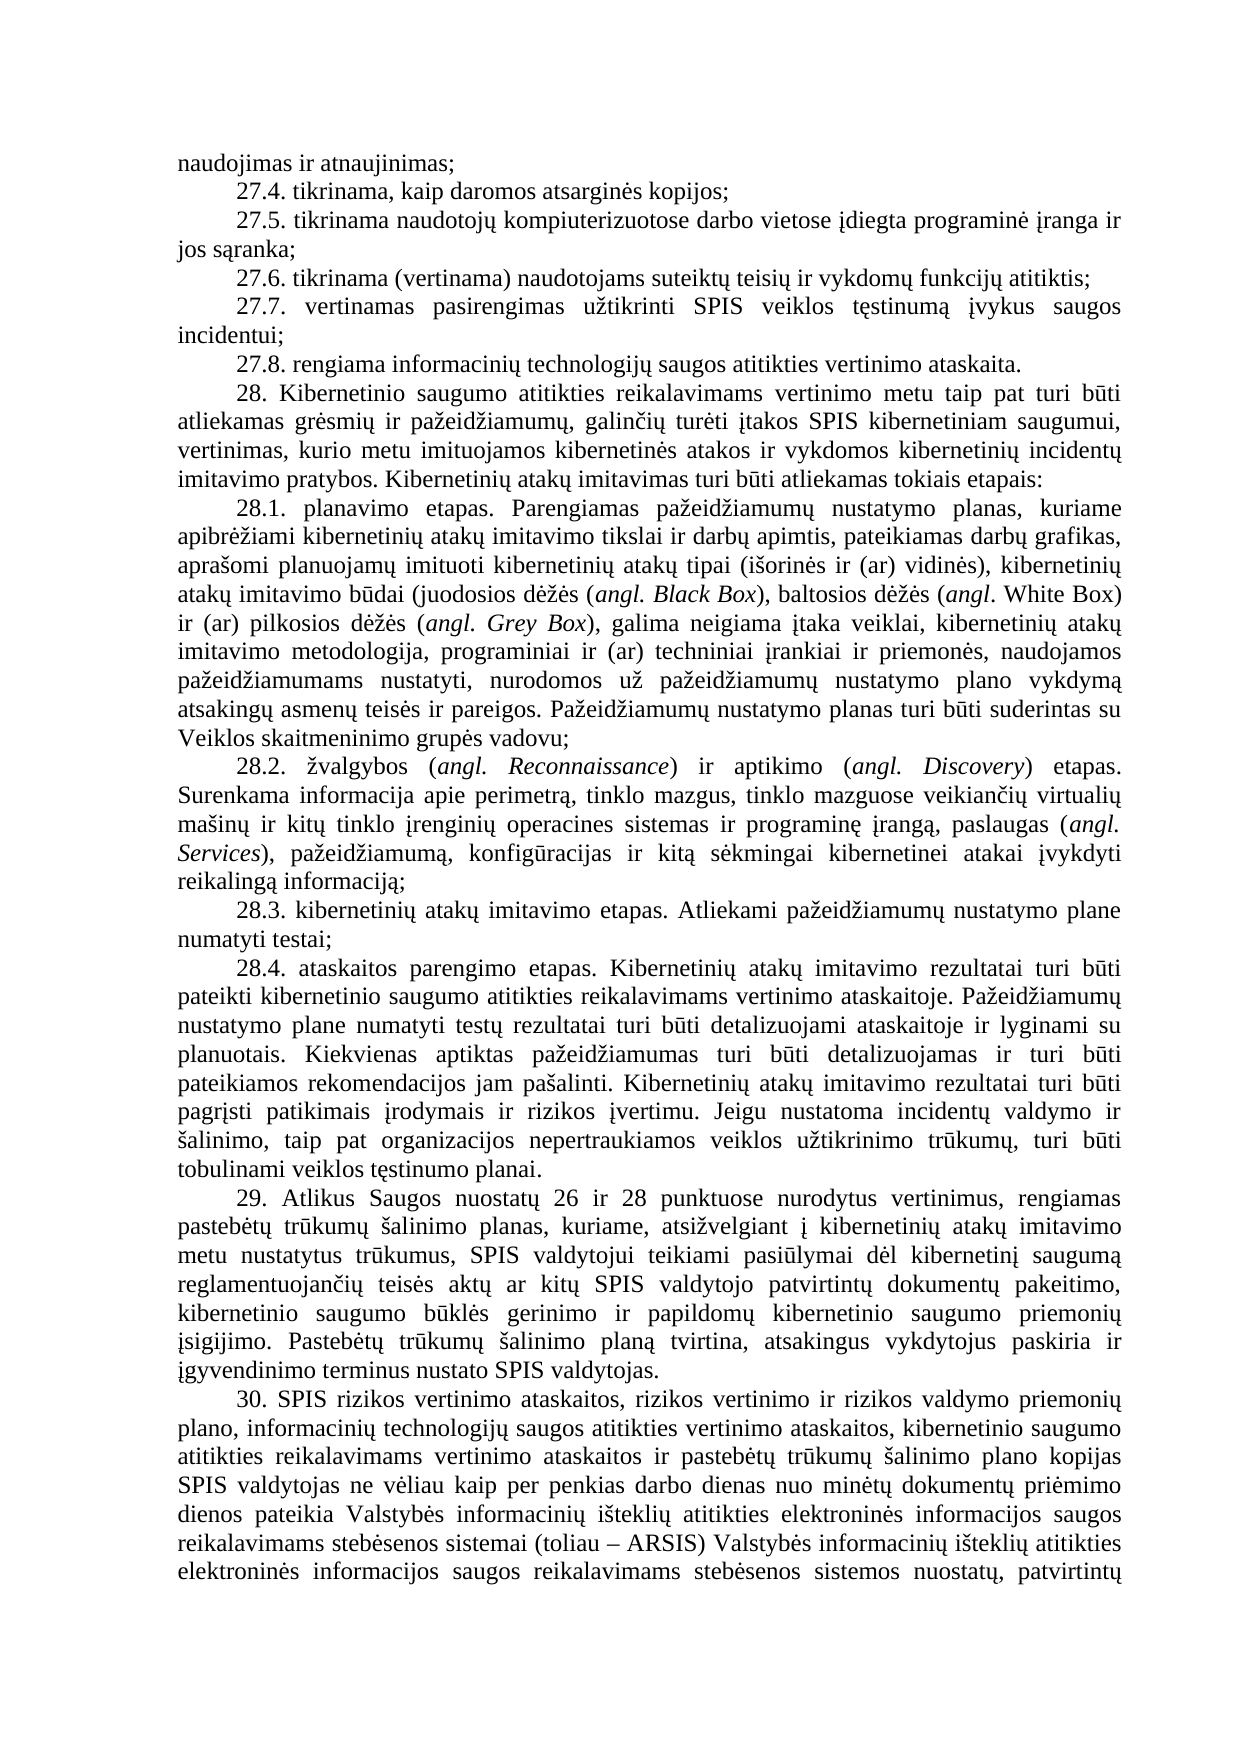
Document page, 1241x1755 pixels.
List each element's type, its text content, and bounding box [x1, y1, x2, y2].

text 27.6. tikrinama (vertinama) naudotojams suteiktų teisių ir vykdomų funkcijų atitiktis; [177, 263, 1122, 291]
text 30. SPIS rizikos vertinimo ataskaitos, rizikos vertinimo ir rizikos valdymo priemonių plano, informacinių technologijų saugos atitikties vertinimo ataskaitos, kibernetinio saugumo atitikties reikalavimams vertinimo ataskaitos ir pastebėtų trūkumų šalinimo plano kopijas SPIS valdytojas ne vėliau kaip per penkias darbo dienas nuo minėtų dokumentų priėmimo dienos pateikia Valstybės informacinių išteklių atitikties elektroninės informacijos saugos reikalavimams stebėsenos sistemai (toliau – ARSIS) Valstybės informacinių išteklių atitikties elektroninės informacijos saugos reikalavimams stebėsenos sistemos nuostatų, patvirtintų [177, 1384, 1122, 1585]
text 29. Atlikus Saugos nuostatų 26 ir 28 punktuose nurodytus vertinimus, rengiamas pastebėtų trūkumų šalinimo planas, kuriame, atsižvelgiant į kibernetinių atakų imitavimo metu nustatytus trūkumus, SPIS valdytojui teikiami pasiūlymai dėl kibernetinį saugumą reglamentuojančių teisės aktų ar kitų SPIS valdytojo patvirtintų dokumentų pakeitimo, kibernetinio saugumo būklės gerinimo ir papildomų kibernetinio saugumo priemonių įsigijimo. Pastebėtų trūkumų šalinimo planą tvirtina, atsakingus vykdytojus paskiria ir įgyvendinimo terminus nustato SPIS valdytojas. [177, 1183, 1122, 1384]
text 28.3. kibernetinių atakų imitavimo etapas. Atliekami pažeidžiamumų nustatymo plane numatyti testai; [177, 895, 1122, 953]
text 28.1. planavimo etapas. Parengiamas pažeidžiamumų nustatymo planas, kuriame apibrėžiami kibernetinių atakų imitavimo tikslai ir darbų apimtis, pateikiamas darbų grafikas, aprašomi planuojamų imituoti kibernetinių atakų tipai (išorinės ir (ar) vidinės), kibernetinių atakų imitavimo būdai (juodosios dėžės (angl. Black Box), baltosios dėžės (angl. White Box) ir (ar) pilkosios dėžės (angl. Grey Box), galima neigiama įtaka veiklai, kibernetinių atakų imitavimo metodologija, programiniai ir (ar) techniniai įrankiai ir priemonės, naudojamos pažeidžiamumams nustatyti, nurodomos už pažeidžiamumų nustatymo plano vykdymą atsakingų asmenų teisės ir pareigos. Pažeidžiamumų nustatymo planas turi būti suderintas su Veiklos skaitmeninimo grupės vadovu; [177, 493, 1122, 751]
text 28. Kibernetinio saugumo atitikties reikalavimams vertinimo metu taip pat turi būti atliekamas grėsmių ir pažeidžiamumų, galinčių turėti įtakos SPIS kibernetiniam saugumui, vertinimas, kurio metu imituojamos kibernetinės atakos ir vykdomos kibernetinių incidentų imitavimo pratybos. Kibernetinių atakų imitavimas turi būti atliekamas tokiais etapais: [177, 378, 1122, 493]
text 28.2. žvalgybos (angl. Reconnaissance) ir aptikimo (angl. Discovery) etapas. Surenkama informacija apie perimetrą, tinklo mazgus, tinklo mazguose veikiančių virtualių mašinų ir kitų tinklo įrenginių operacines sistemas ir programinę įrangą, paslaugas (angl. Services), pažeidžiamumą, konfigūracijas ir kitą sėkmingai kibernetinei atakai įvykdyti reikalingą informaciją; [177, 751, 1122, 895]
text naudojimas ir atnaujinimas; [177, 148, 1122, 176]
text 27.7. vertinamas pasirengimas užtikrinti SPIS veiklos tęstinumą įvykus saugos incidentui; [177, 291, 1122, 349]
text 27.8. rengiama informacinių technologijų saugos atitikties vertinimo ataskaita. [177, 349, 1122, 378]
text 27.5. tikrinama naudotojų kompiuterizuotose darbo vietose įdiegta programinė įranga ir jos sąranka; [177, 205, 1122, 263]
text 27.4. tikrinama, kaip daromos atsarginės kopijos; [177, 176, 1122, 205]
text 28.4. ataskaitos parengimo etapas. Kibernetinių atakų imitavimo rezultatai turi būti pateikti kibernetinio saugumo atitikties reikalavimams vertinimo ataskaitoje. Pažeidžiamumų nustatymo plane numatyti testų rezultatai turi būti detalizuojami ataskaitoje ir lyginami su planuotais. Kiekvienas aptiktas pažeidžiamumas turi būti detalizuojamas ir turi būti pateikiamos rekomendacijos jam pašalinti. Kibernetinių atakų imitavimo rezultatai turi būti pagrįsti patikimais įrodymais ir rizikos įvertimu. Jeigu nustatoma incidentų valdymo ir šalinimo, taip pat organizacijos nepertraukiamos veiklos užtikrinimo trūkumų, turi būti tobulinami veiklos tęstinumo planai. [177, 953, 1122, 1183]
